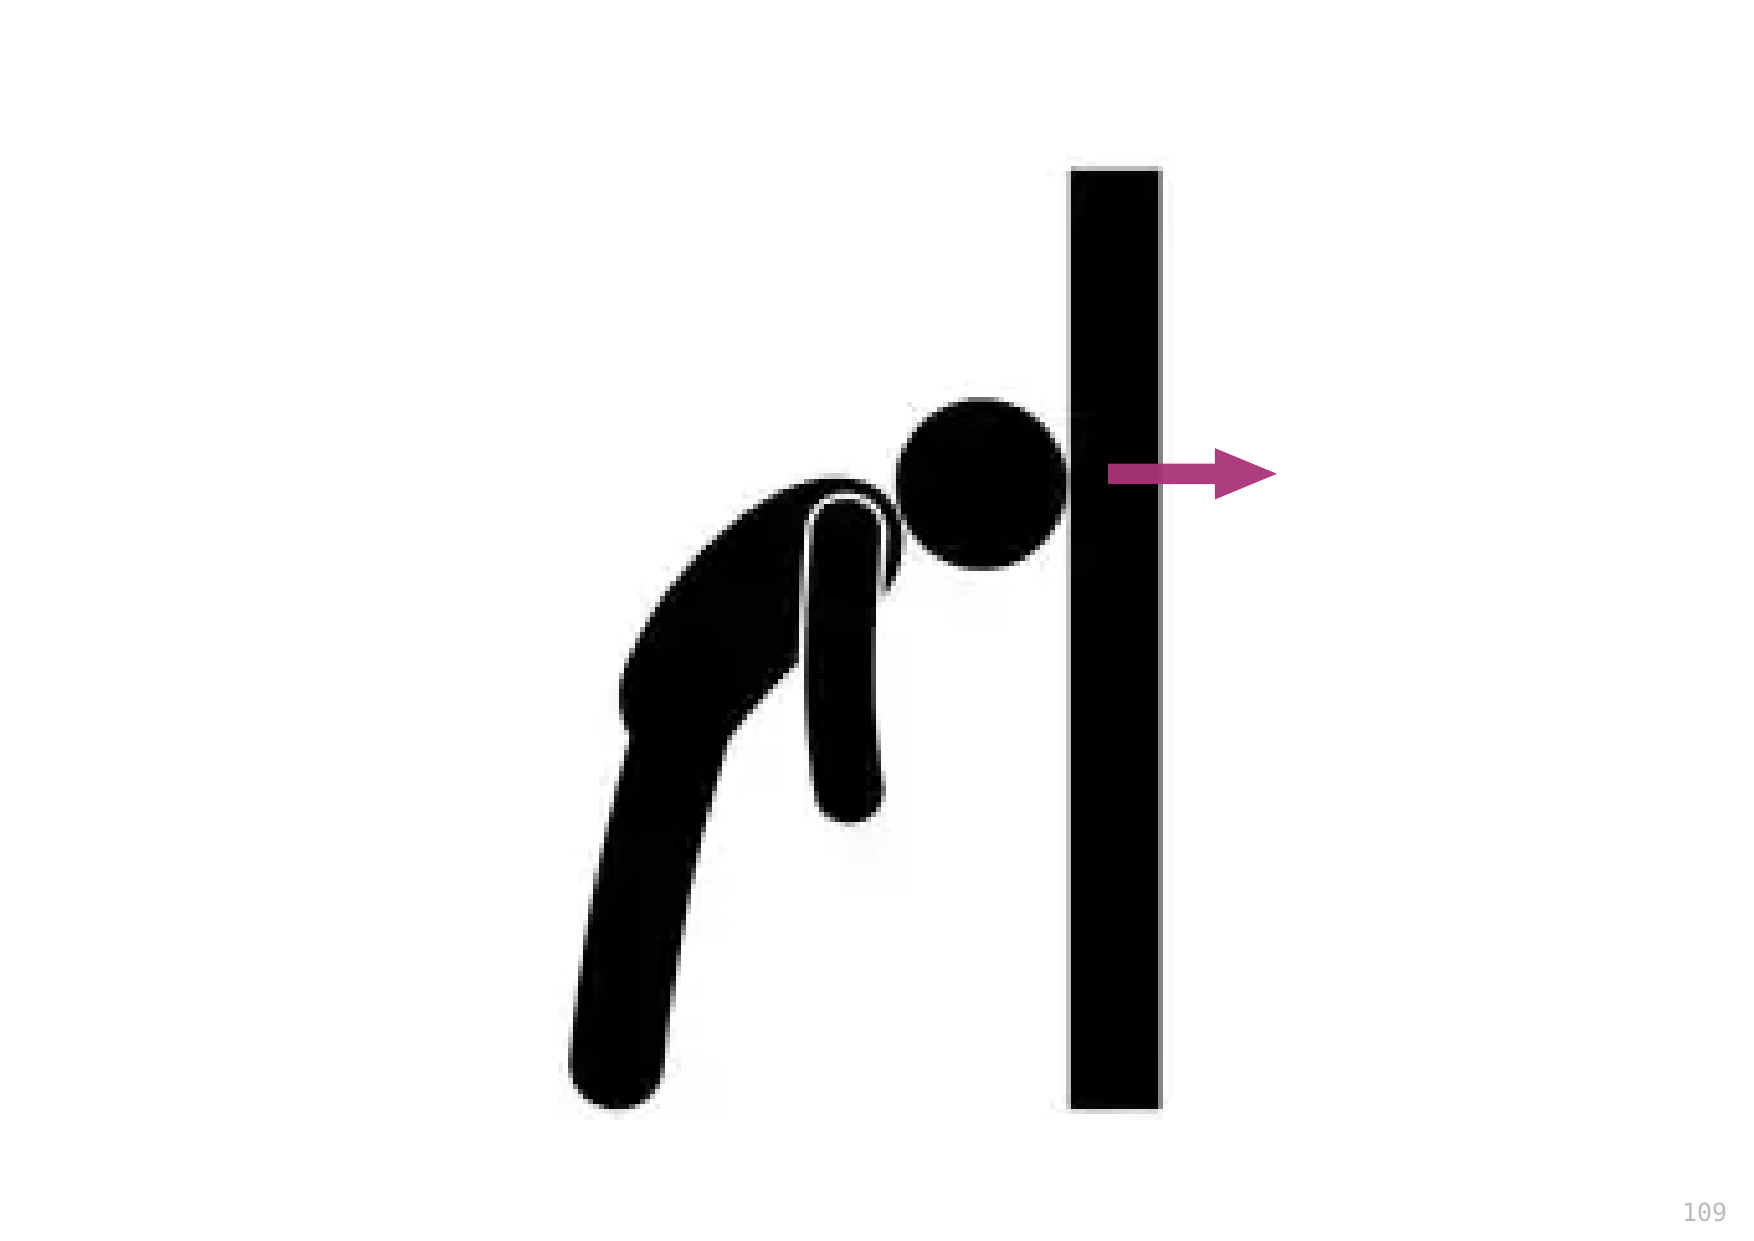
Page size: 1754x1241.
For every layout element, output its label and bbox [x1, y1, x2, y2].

text_box [1107, 448, 1277, 500]
picture [558, 156, 1174, 1120]
